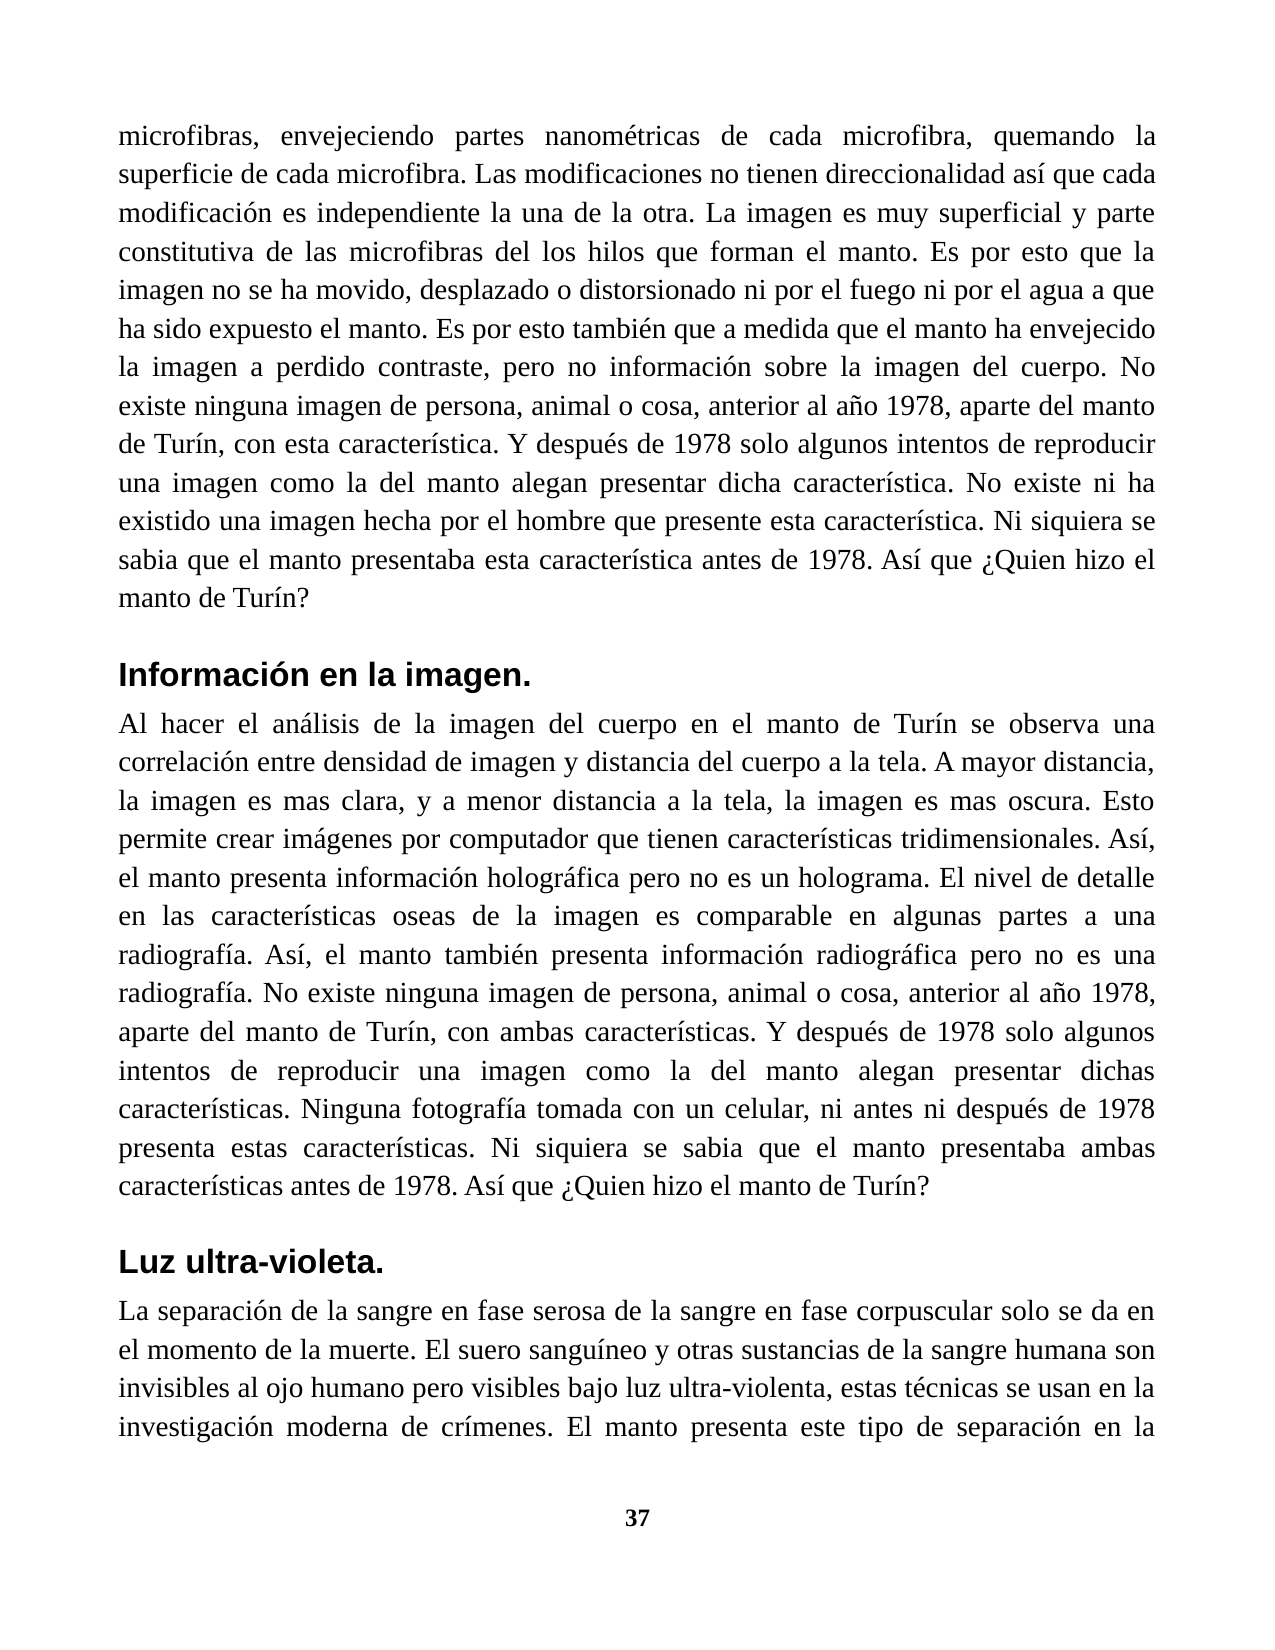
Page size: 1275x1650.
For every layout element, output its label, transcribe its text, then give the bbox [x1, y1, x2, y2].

text La separación de la sangre en fase serosa de la sangre en fase corpuscular solo se da en el momento de la muerte. El suero sanguíneo y otras sustancias de la sangre humana son invisibles al ojo humano pero visibles bajo luz ultra-violenta, estas técnicas se usan en la investigación moderna de crímenes. El manto presenta este tipo de separación en la [118, 1293, 1157, 1442]
subtitle Luz ultra-violeta. [118, 1242, 1157, 1281]
text Al hacer el análisis de la imagen del cuerpo en el manto de Turín se observa una correlación entre densidad de imagen y distancia del cuerpo a la tela. A mayor distancia, la imagen es mas clara, y a menor distancia a la tela, la imagen es mas oscura. Esto permite crear imágenes por computador que tienen características tridimensionales. Así, el manto presenta información holográfica pero no es un holograma. El nivel de detalle en las características oseas de la imagen es comparable en algunas partes a una radiografía. Así, el manto también presenta información radiográfica pero no es una radiografía. No existe ninguna imagen de persona, animal o cosa, anterior al año 1978, aparte del manto de Turín, con ambas características. Y después de 1978 solo algunos intentos de reproducir una imagen como la del manto alegan presentar dichas características. Ninguna fotografía tomada con un celular, ni antes ni después de 1978 presenta estas características. Ni siquiera se sabia que el manto presentaba ambas características antes de 1978. Así que ¿Quien hizo el manto de Turín? [118, 706, 1157, 1202]
subtitle Información en la imagen. [118, 654, 1157, 693]
text microfibras, envejeciendo partes nanométricas de cada microfibra, quemando la superficie de cada microfibra. Las modificaciones no tienen direccionalidad así que cada modificación es independiente la una de la otra. La imagen es muy superficial y parte constitutiva de las microfibras del los hilos que forman el manto. Es por esto que la imagen no se ha movido, desplazado o distorsionado ni por el fuego ni por el agua a que ha sido expuesto el manto. Es por esto también que a medida que el manto ha envejecido la imagen a perdido contraste, pero no información sobre la imagen del cuerpo. No existe ninguna imagen de persona, animal o cosa, anterior al año 1978, aparte del manto de Turín, con esta característica. Y después de 1978 solo algunos intentos de reproducir una imagen como la del manto alegan presentar dicha característica. No existe ni ha existido una imagen hecha por el hombre que presente esta característica. Ni siquiera se sabia que el manto presentaba esta característica antes de 1978. Así que ¿Quien hizo el manto de Turín? [118, 118, 1157, 614]
